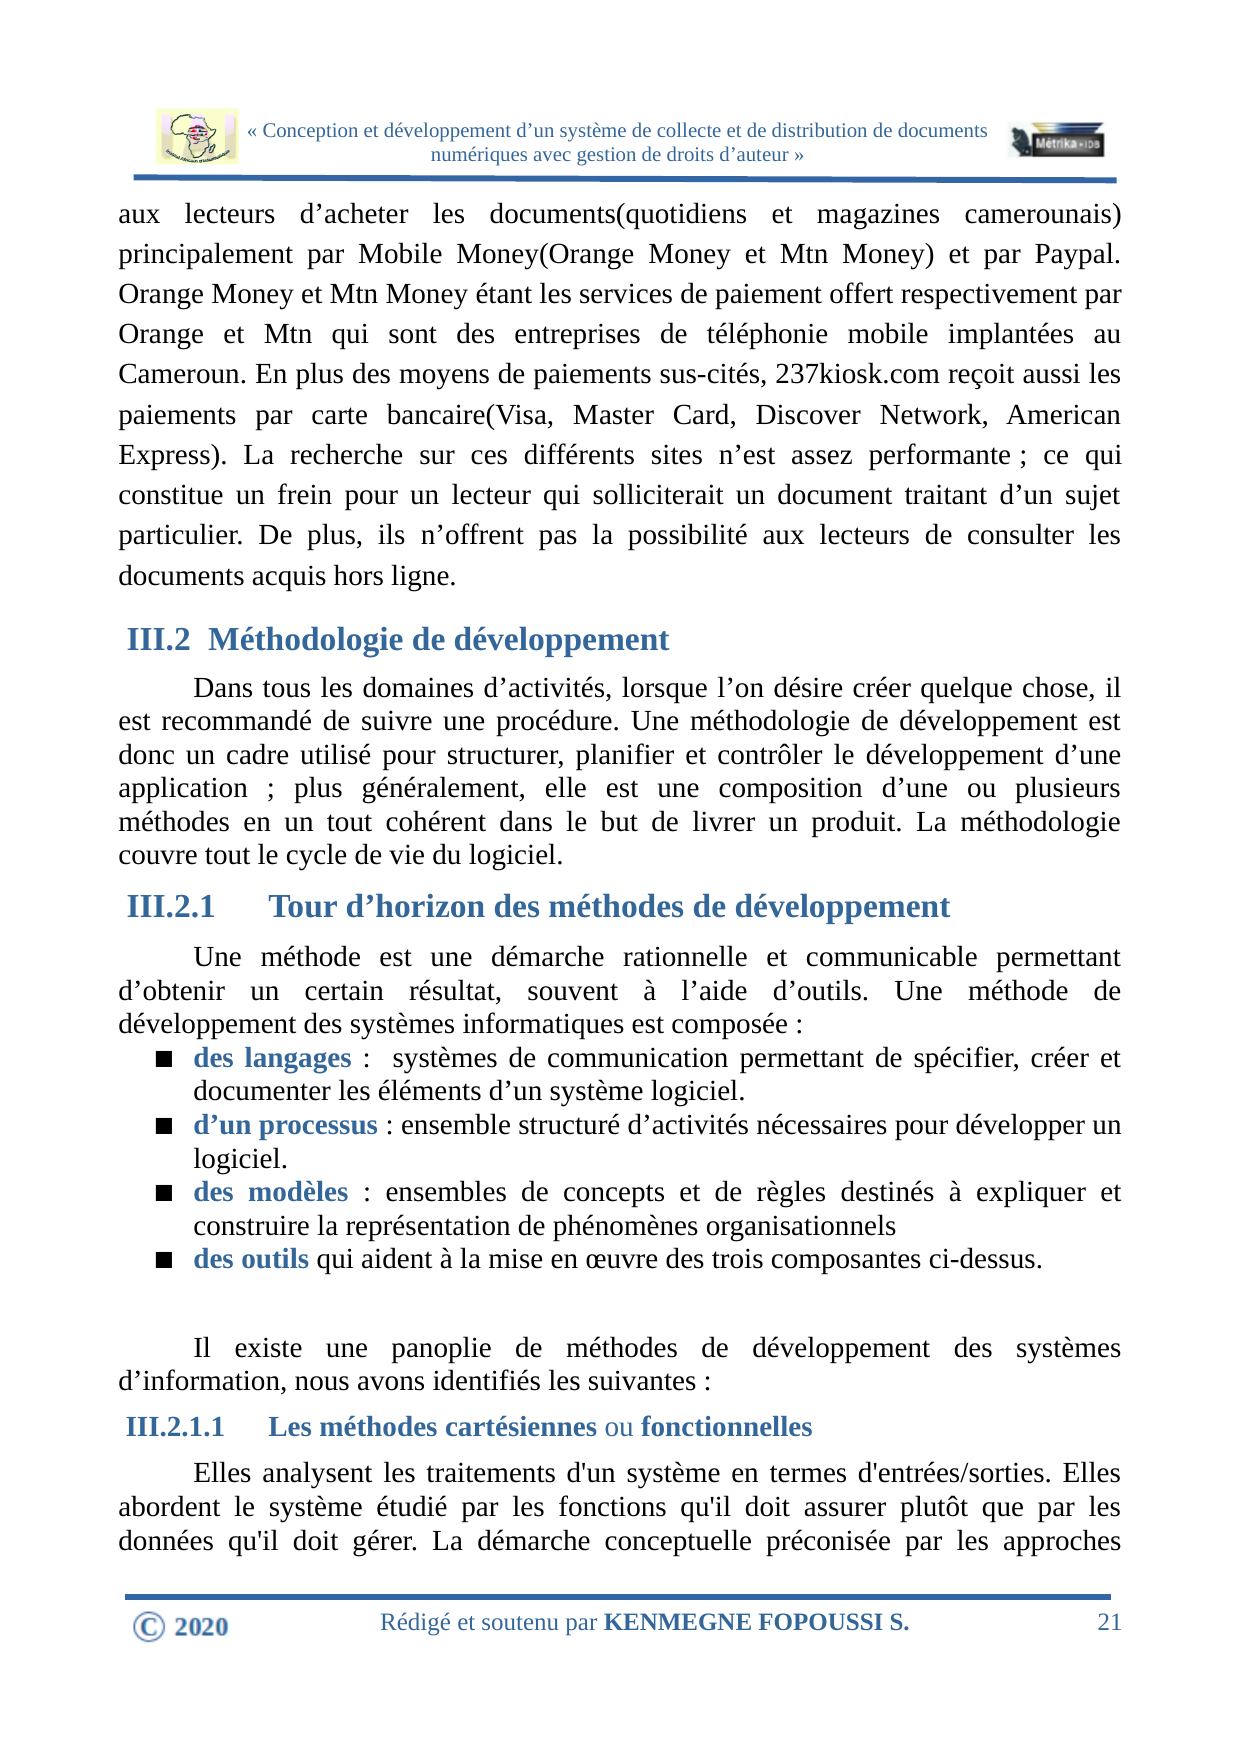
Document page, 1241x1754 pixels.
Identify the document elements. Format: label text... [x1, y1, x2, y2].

subtitle Méthodologie de développement [118, 619, 1122, 657]
subtitle Les méthodes cartésiennes ou fonctionnelles [118, 1409, 1122, 1443]
list des langages : systèmes de communication permettant de spécifier, créer et documenter les éléments d’un système logiciel. [156, 1040, 1122, 1107]
picture [154, 107, 241, 166]
picture [1003, 116, 1109, 160]
text aux lecteurs d’acheter les documents(quotidiens et magazines camerounais) principalement par Mobile Money(Orange Money et Mtn Money) et par Paypal. Orange Money et Mtn Money étant les services de paiement offert respectivement par Orange et Mtn qui sont des entreprises de téléphonie mobile implantées au Cameroun. En plus des moyens de paiements sus-cités, 237kiosk.com reçoit aussi les paiements par carte bancaire(Visa, Master Card, Discover Network, American Express). La recherche sur ces différents sites n’est assez performante ; ce qui constitue un frein pour un lecteur qui solliciterait un document traitant d’un sujet particulier. De plus, ils n’offrent pas la possibilité aux lecteurs de consulter les documents acquis hors ligne. [118, 196, 1122, 591]
subtitle Tour d’horizon des méthodes de développement [118, 886, 1122, 924]
list d’un processus : ensemble structuré d’activités nécessaires pour développer un logiciel. [156, 1107, 1122, 1174]
text Il existe une panoplie de méthodes de développement des systèmes d’information, nous avons identifiés les suivantes : [118, 1330, 1122, 1397]
text Dans tous les domaines d’activités, lorsque l’on désire créer quelque chose, il est recommandé de suivre une procédure. Une méthodologie de développement est donc un cadre utilisé pour structurer, planifier et contrôler le développement d’une application ; plus généralement, elle est une composition d’une ou plusieurs méthodes en un tout cohérent dans le but de livrer un produit. La méthodologie couvre tout le cycle de vie du logiciel. [118, 670, 1122, 871]
list des outils qui aident à la mise en œuvre des trois composantes ci-dessus. [156, 1241, 1122, 1275]
text Elles analysent les traitements d'un système en termes d'entrées/sorties. Elles abordent le système étudié par les fonctions qu'il doit assurer plutôt que par les données qu'il doit gérer. La démarche conceptuelle préconisée par les approches [118, 1456, 1122, 1556]
text Une méthode est une démarche rationnelle et communicable permettant d’obtenir un certain résultat, souvent à l’aide d’outils. Une méthode de développement des systèmes informatiques est composée : [118, 939, 1122, 1040]
list des modèles : ensembles de concepts et de règles destinés à expliquer et construire la représentation de phénomènes organisationnels [156, 1174, 1122, 1241]
picture [126, 1604, 231, 1647]
